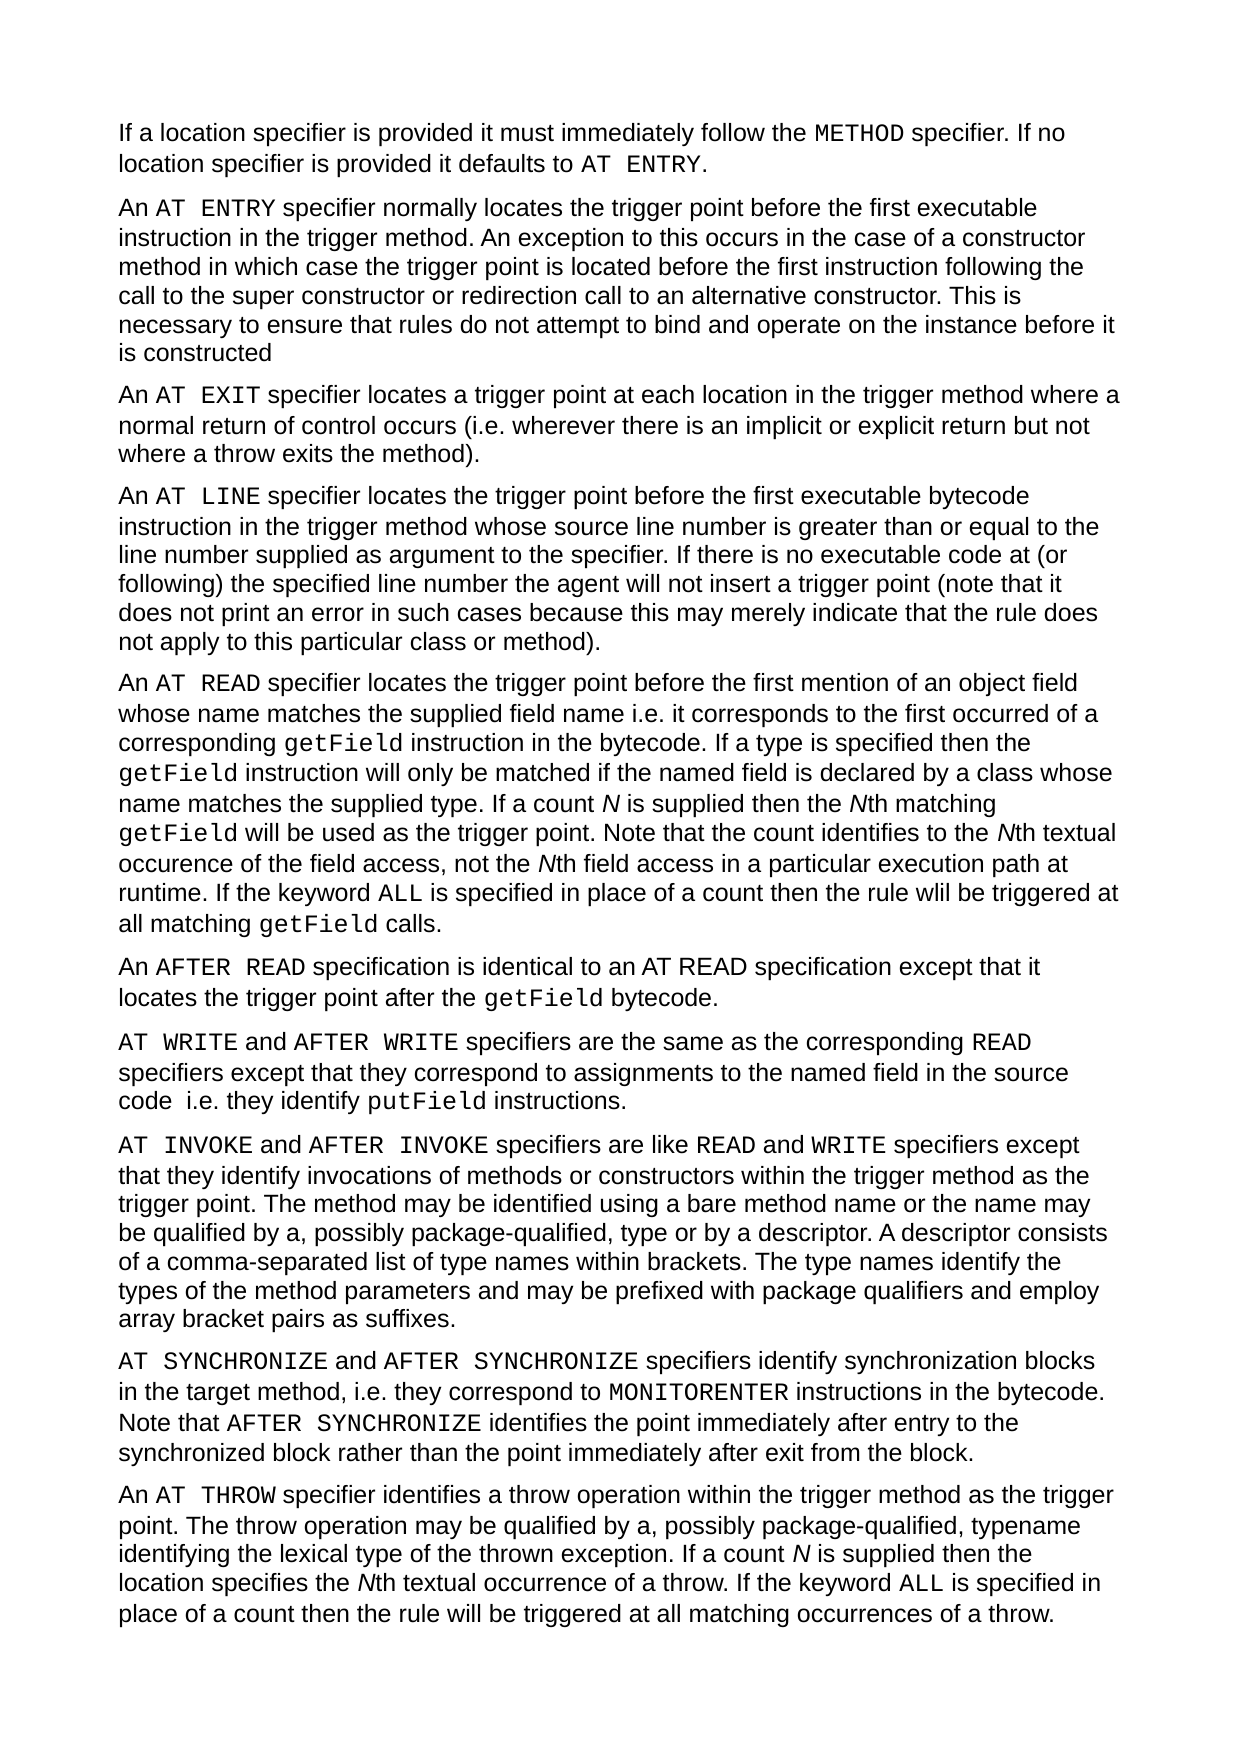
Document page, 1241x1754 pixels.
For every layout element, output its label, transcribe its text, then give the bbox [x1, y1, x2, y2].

text AT WRITE and AFTER WRITE specifiers are the same as the corresponding READ specifiers except that they correspond to assignments to the named field in the source code i.e. they identify putField instructions. [118, 1027, 1122, 1117]
text An AT EXIT specifier locates a trigger point at each location in the trigger method where a normal return of control occurs (i.e. wherever there is an implicit or explicit return but not where a throw exits the method). [118, 380, 1122, 468]
text AT INVOKE and AFTER INVOKE specifiers are like READ and WRITE specifiers except that they identify invocations of methods or constructors within the trigger method as the trigger point. The method may be identified using a bare method name or the name may be qualified by a, possibly package-qualified, type or by a descriptor. A descriptor consists of a comma-separated list of type names within brackets. The type names identify the types of the method parameters and may be prefixed with package qualifiers and employ array bracket pairs as suffixes. [118, 1130, 1122, 1333]
text An AT ENTRY specifier normally locates the trigger point before the first executable instruction in the trigger method. An exception to this occurs in the case of a constructor method in which case the trigger point is located before the first instruction following the call to the super constructor or redirection call to an alternative constructor. This is necessary to ensure that rules do not attempt to bind and operate on the instance before it is constructed [118, 192, 1122, 367]
text AT SYNCHRONIZE and AFTER SYNCHRONIZE specifiers identify synchronization blocks in the target method, i.e. they correspond to MONITORENTER instructions in the bytecode. Note that AFTER SYNCHRONIZE identifies the point immediately after entry to the synchronized block rather than the point immediately after exit from the block. [118, 1346, 1122, 1467]
text An AT THROW specifier identifies a throw operation within the trigger method as the trigger point. The throw operation may be qualified by a, possibly package-qualified, typename identifying the lexical type of the thrown exception. If a count N is supplied then the location specifies the Nth textual occurrence of a throw. If the keyword ALL is specified in place of a count then the rule will be triggered at all matching occurrences of a throw. [118, 1480, 1122, 1628]
text An AT LINE specifier locates the trigger point before the first executable bytecode instruction in the trigger method whose source line number is greater than or equal to the line number supplied as argument to the specifier. If there is no executable code at (or following) the specified line number the agent will not insert a trigger point (note that it does not print an error in such cases because this may merely indicate that the rule does not apply to this particular class or method). [118, 481, 1122, 655]
text If a location specifier is provided it must immediately follow the METHOD specifier. If no location specifier is provided it defaults to AT ENTRY. [118, 118, 1122, 180]
text An AFTER READ specification is identical to an AT READ specification except that it locates the trigger point after the getField bytecode. [118, 952, 1122, 1014]
text An AT READ specifier locates the trigger point before the first mention of an object field whose name matches the supplied field name i.e. it corresponds to the first occurred of a corresponding getField instruction in the bytecode. If a type is specified then the getField instruction will only be matched if the named field is declared by a class whose name matches the supplied type. If a count N is supplied then the Nth matching getField will be used as the trigger point. Note that the count identifies to the Nth textual occurence of the field access, not the Nth field access in a particular execution path at runtime. If the keyword ALL is specified in place of a count then the rule wlil be triggered at all matching getField calls. [118, 668, 1122, 940]
